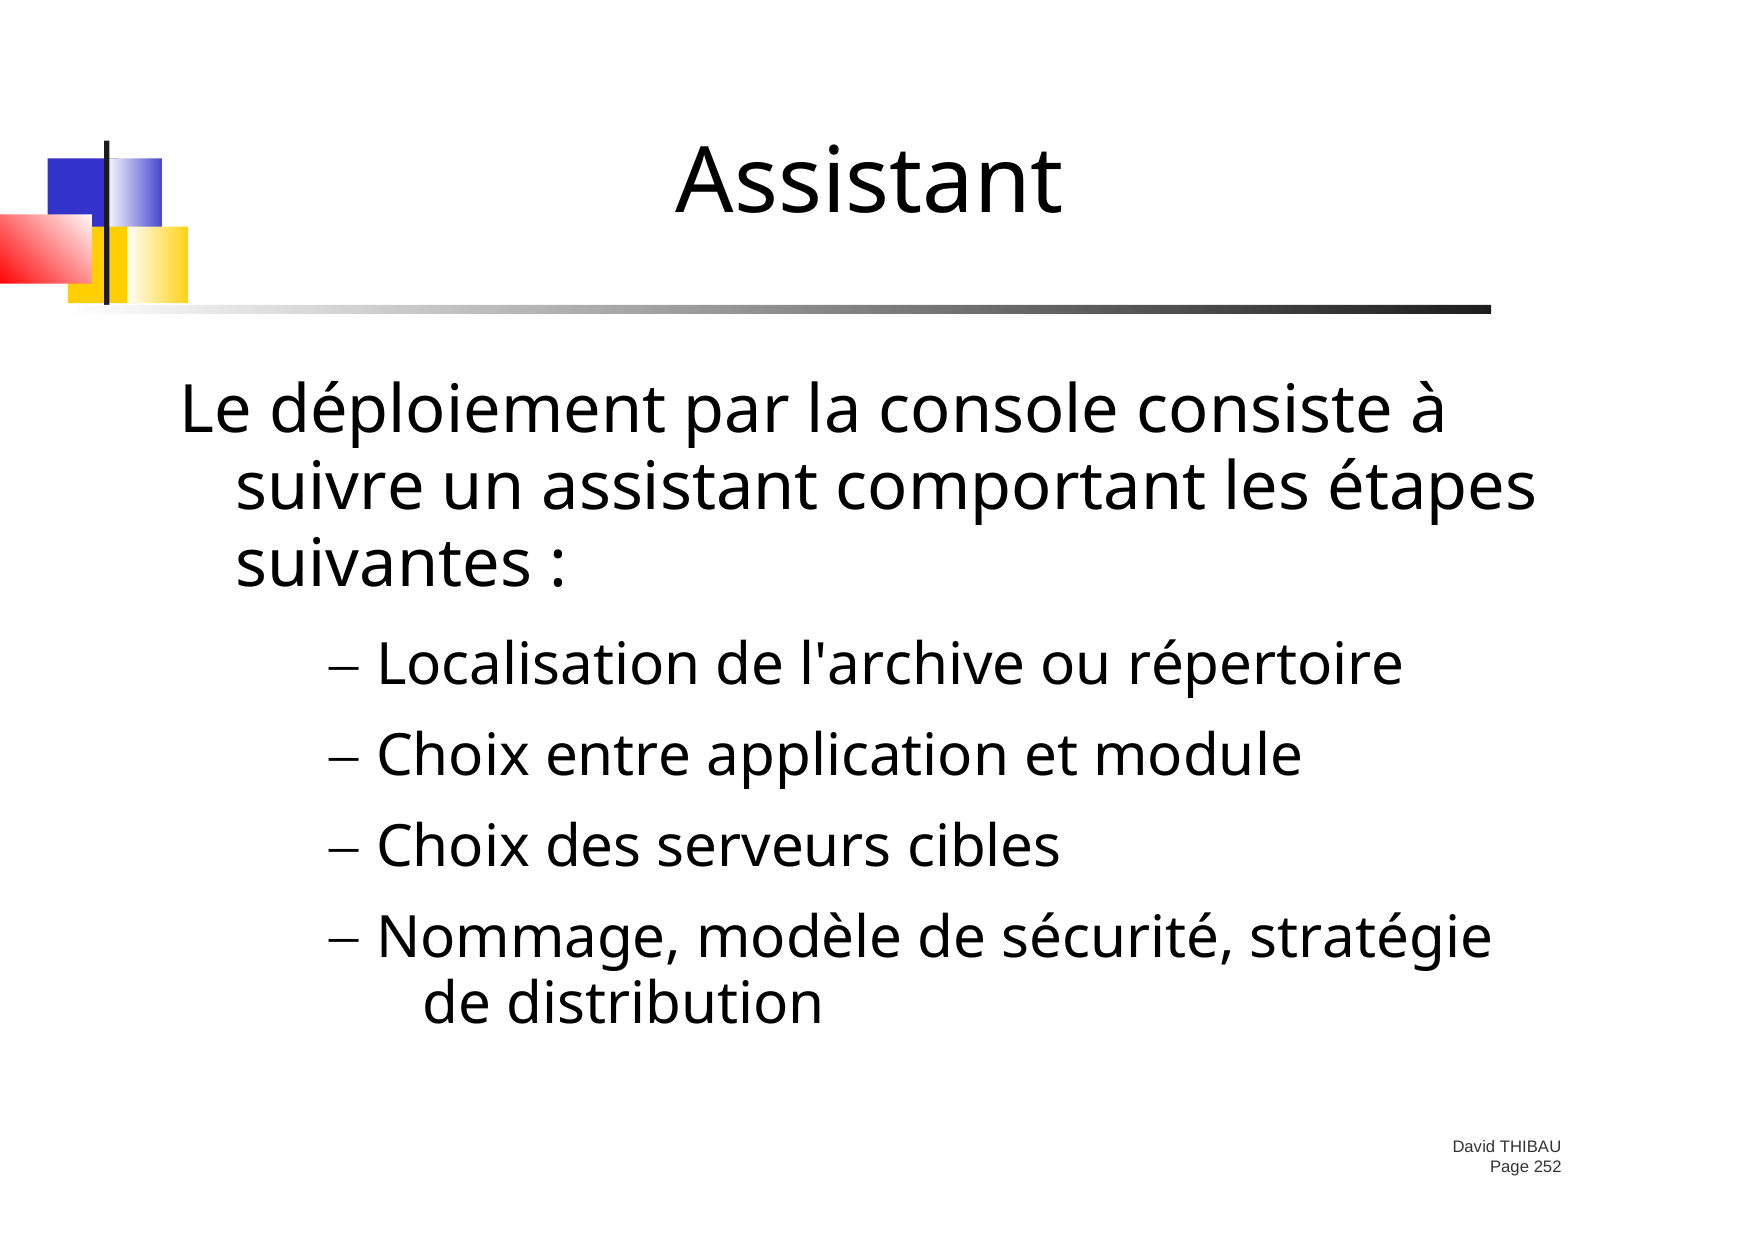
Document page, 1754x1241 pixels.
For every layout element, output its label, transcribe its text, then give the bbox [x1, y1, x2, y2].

list Le déploiement par la console consiste à suivre un assistant comportant les étapes suivantes : Localisation de l'archive ou répertoire Choix entre application et module Choix des serveurs cibles Nommage, modèle de sécurité, stratégie de distribution [179, 371, 1561, 1091]
title Assistant [179, 74, 1561, 286]
